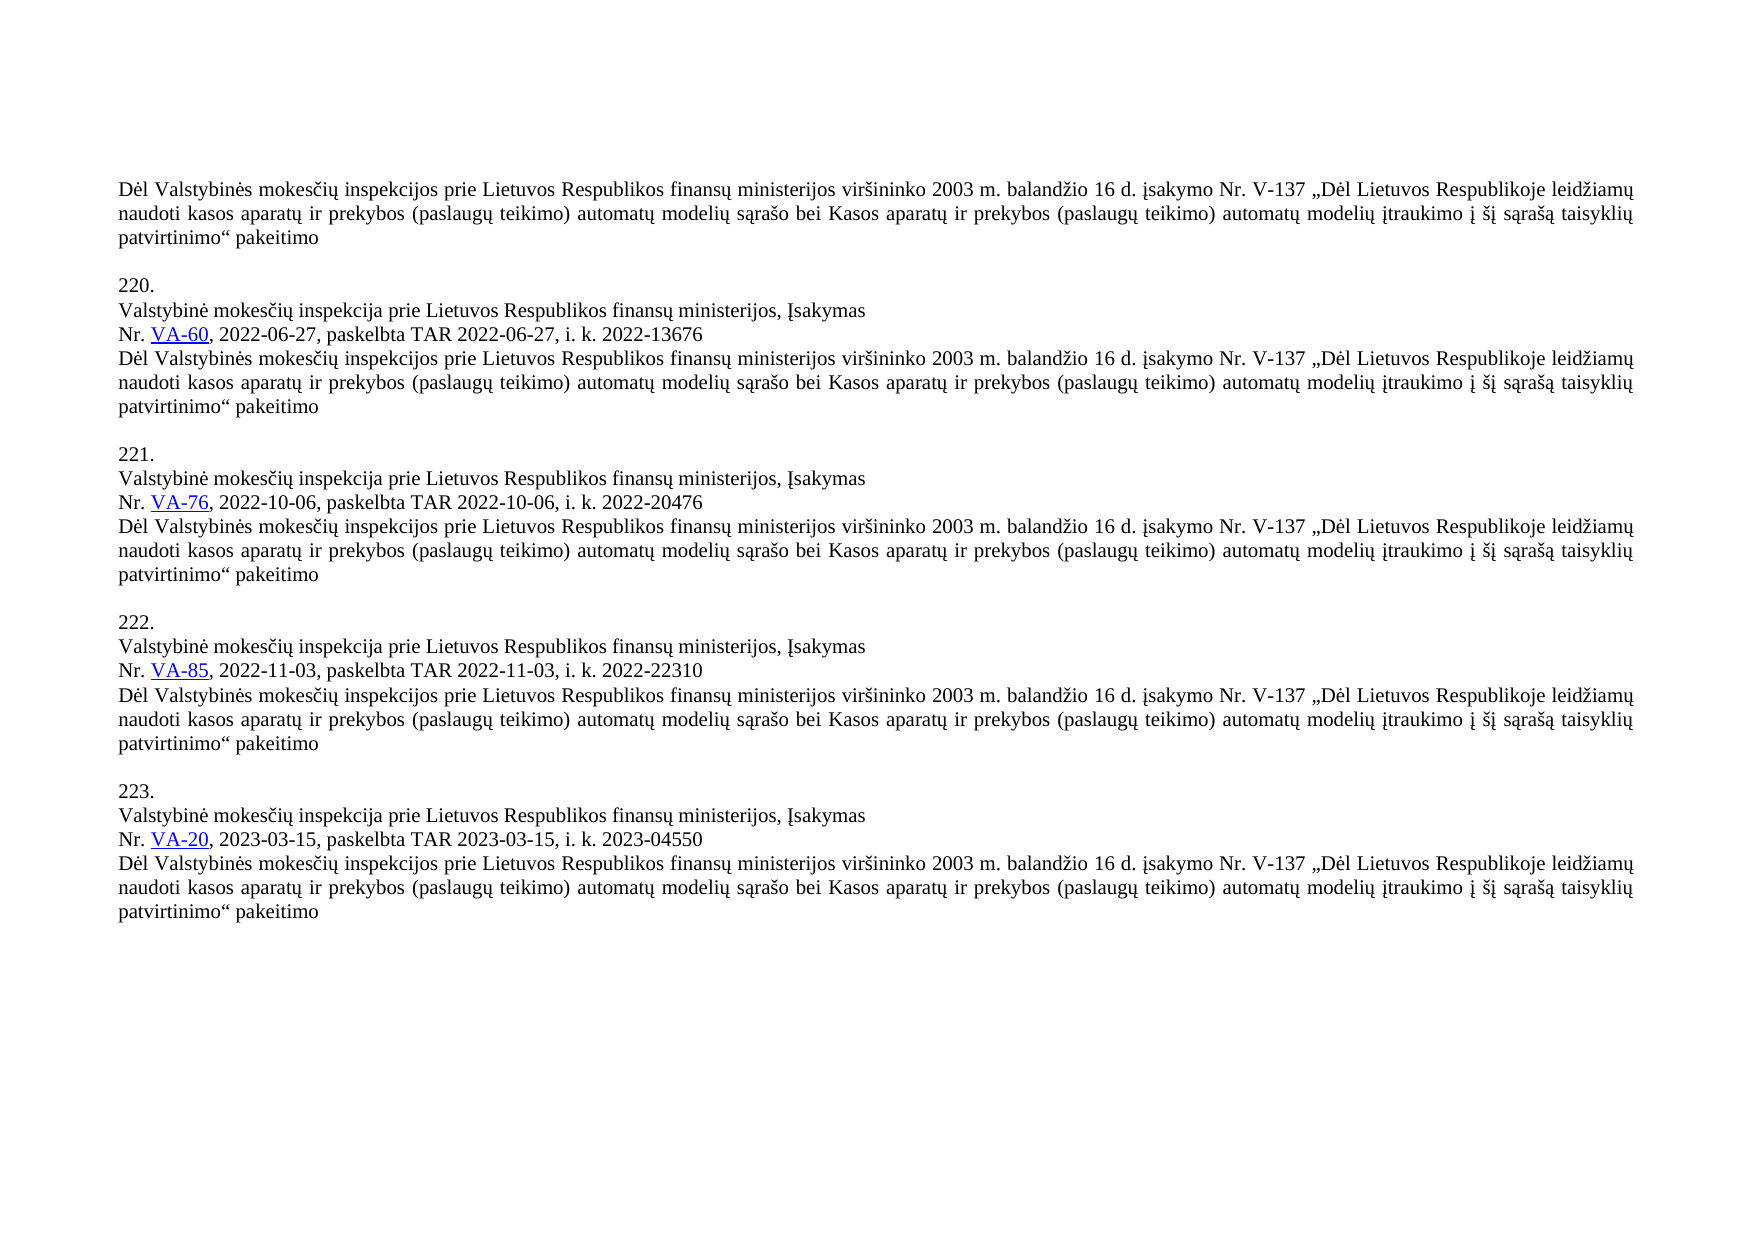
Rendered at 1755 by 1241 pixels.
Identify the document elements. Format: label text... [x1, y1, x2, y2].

text Nr. VA-60, 2022-06-27, paskelbta TAR 2022-06-27, i. k. 2022-13676 [118, 322, 1636, 346]
text 223. [118, 779, 1636, 803]
text Valstybinė mokesčių inspekcija prie Lietuvos Respublikos finansų ministerijos, Įsakymas [118, 634, 1636, 658]
text 220. [118, 273, 1636, 297]
text Dėl Valstybinės mokesčių inspekcijos prie Lietuvos Respublikos finansų ministerijos viršininko 2003 m. balandžio 16 d. įsakymo Nr. V-137 „Dėl Lietuvos Respublikoje leidžiamų naudoti kasos aparatų ir prekybos (paslaugų teikimo) automatų modelių sąrašo bei Kasos aparatų ir prekybos (paslaugų teikimo) automatų modelių įtraukimo į šį sąrašą taisyklių patvirtinimo“ pakeitimo [118, 851, 1636, 923]
text Dėl Valstybinės mokesčių inspekcijos prie Lietuvos Respublikos finansų ministerijos viršininko 2003 m. balandžio 16 d. įsakymo Nr. V-137 „Dėl Lietuvos Respublikoje leidžiamų naudoti kasos aparatų ir prekybos (paslaugų teikimo) automatų modelių sąrašo bei Kasos aparatų ir prekybos (paslaugų teikimo) automatų modelių įtraukimo į šį sąrašą taisyklių patvirtinimo“ pakeitimo [118, 346, 1636, 418]
text Dėl Valstybinės mokesčių inspekcijos prie Lietuvos Respublikos finansų ministerijos viršininko 2003 m. balandžio 16 d. įsakymo Nr. V-137 „Dėl Lietuvos Respublikoje leidžiamų naudoti kasos aparatų ir prekybos (paslaugų teikimo) automatų modelių sąrašo bei Kasos aparatų ir prekybos (paslaugų teikimo) automatų modelių įtraukimo į šį sąrašą taisyklių patvirtinimo“ pakeitimo [118, 682, 1636, 755]
text Valstybinė mokesčių inspekcija prie Lietuvos Respublikos finansų ministerijos, Įsakymas [118, 466, 1636, 490]
text Valstybinė mokesčių inspekcija prie Lietuvos Respublikos finansų ministerijos, Įsakymas [118, 297, 1636, 322]
text Nr. VA-20, 2023-03-15, paskelbta TAR 2023-03-15, i. k. 2023-04550 [118, 827, 1636, 851]
text Dėl Valstybinės mokesčių inspekcijos prie Lietuvos Respublikos finansų ministerijos viršininko 2003 m. balandžio 16 d. įsakymo Nr. V-137 „Dėl Lietuvos Respublikoje leidžiamų naudoti kasos aparatų ir prekybos (paslaugų teikimo) automatų modelių sąrašo bei Kasos aparatų ir prekybos (paslaugų teikimo) automatų modelių įtraukimo į šį sąrašą taisyklių patvirtinimo“ pakeitimo [118, 177, 1636, 249]
text Nr. VA-76, 2022-10-06, paskelbta TAR 2022-10-06, i. k. 2022-20476 [118, 490, 1636, 514]
text 222. [118, 610, 1636, 634]
text Valstybinė mokesčių inspekcija prie Lietuvos Respublikos finansų ministerijos, Įsakymas [118, 803, 1636, 827]
text Nr. VA-85, 2022-11-03, paskelbta TAR 2022-11-03, i. k. 2022-22310 [118, 658, 1636, 682]
text 221. [118, 442, 1636, 466]
text Dėl Valstybinės mokesčių inspekcijos prie Lietuvos Respublikos finansų ministerijos viršininko 2003 m. balandžio 16 d. įsakymo Nr. V-137 „Dėl Lietuvos Respublikoje leidžiamų naudoti kasos aparatų ir prekybos (paslaugų teikimo) automatų modelių sąrašo bei Kasos aparatų ir prekybos (paslaugų teikimo) automatų modelių įtraukimo į šį sąrašą taisyklių patvirtinimo“ pakeitimo [118, 514, 1636, 586]
